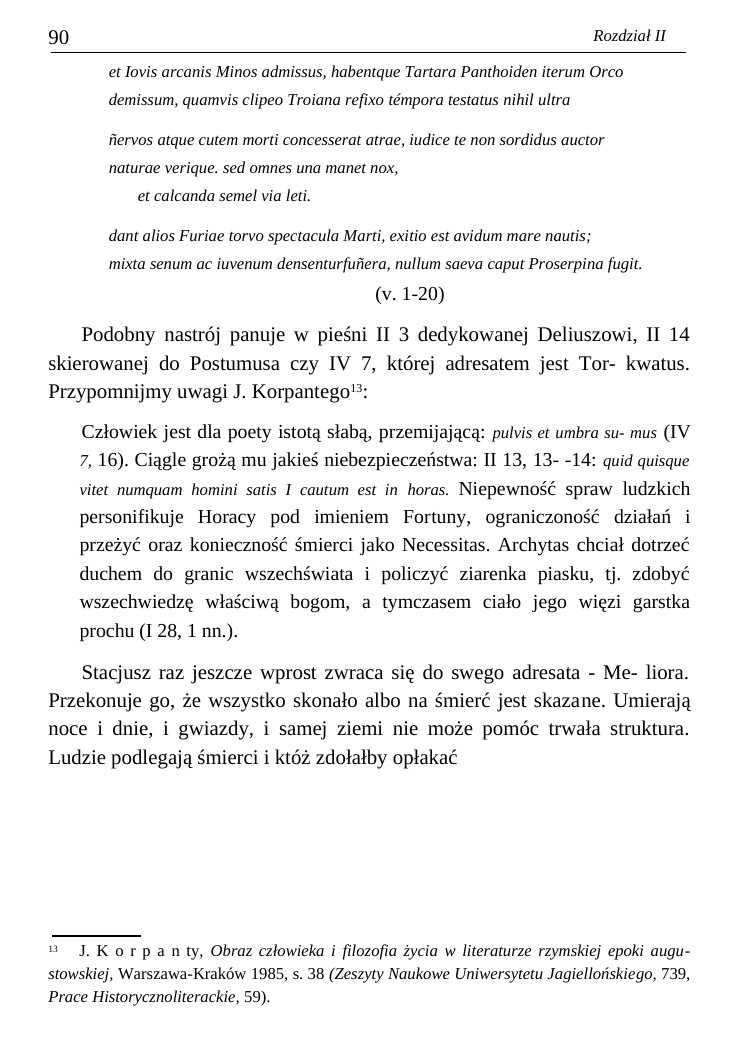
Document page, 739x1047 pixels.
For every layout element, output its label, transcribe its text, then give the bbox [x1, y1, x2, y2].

text 90 [48, 25, 78, 49]
text mixta senum ac iuvenum densenturfuñera, nullum saeva caput Proserpina fugit. [108, 254, 691, 273]
text et Iovis arcanis Minos admissus, habentque Tartara Panthoiden iterum Orco [108, 62, 691, 81]
text 13 J. K o r p a n ty, Obraz człowieka i filozofia życia w literaturze rzymskiej epoki augu­stowskiej, Warszawa-Kraków 1985, s. 38 (Zeszyty Naukowe Uniwersytetu Jagiellońskie­go, 739, Prace Historycznoliterackie, 59). [48, 941, 690, 1006]
text Podobny nastrój panuje w pieśni II 3 dedykowanej Deliuszowi, II 14 skierowanej do Postumusa czy IV 7, której adresatem jest Tor- kwatus. Przypomnijmy uwagi J. Korpantego13: [48, 322, 691, 403]
text ñervos atque cutem morti concesserat atrae, iudice te non sordidus auctor [108, 129, 691, 149]
text Człowiek jest dla poety istotą słabą, przemijającą: pulvis et umbra su- mus (IV 7, 16). Ciągle grożą mu jakieś niebezpieczeństwa: II 13, 13- -14: quid quisque vitet numquam homini satis I cautum est in horas. Niepewność spraw ludzkich personifikuje Horacy pod imieniem For­tuny, ograniczoność działań i przeżyć oraz konieczność śmierci jako Necessitas. Archytas chciał dotrzeć duchem do granic wszechświata i policzyć ziarenka piasku, tj. zdobyć wszechwiedzę właściwą bogom, a tymczasem ciało jego więzi garstka prochu (I 28, 1 nn.). [79, 419, 691, 641]
text naturae verique. sed omnes una manet nox, [48, 157, 691, 177]
text Stacjusz raz jeszcze wprost zwraca się do swego adresata - Me- liora. Przekonuje go, że wszystko skonało albo na śmierć jest skaza­ne. Umierają noce i dnie, i gwiazdy, i samej ziemi nie może pomóc trwała struktura. Ludzie podlegają śmierci i któż zdołałby opłakać [48, 659, 691, 769]
text dant alios Furiae torvo spectacula Marti, exitio est avidum mare nautis; [108, 226, 691, 245]
text demissum, quamvis clipeo Troiana refixo témpora testatus nihil ultra [108, 89, 691, 108]
text Rozdział II [593, 26, 689, 45]
text et calcanda semel via leti. [48, 185, 691, 204]
text (v. 1-20) [375, 282, 691, 304]
